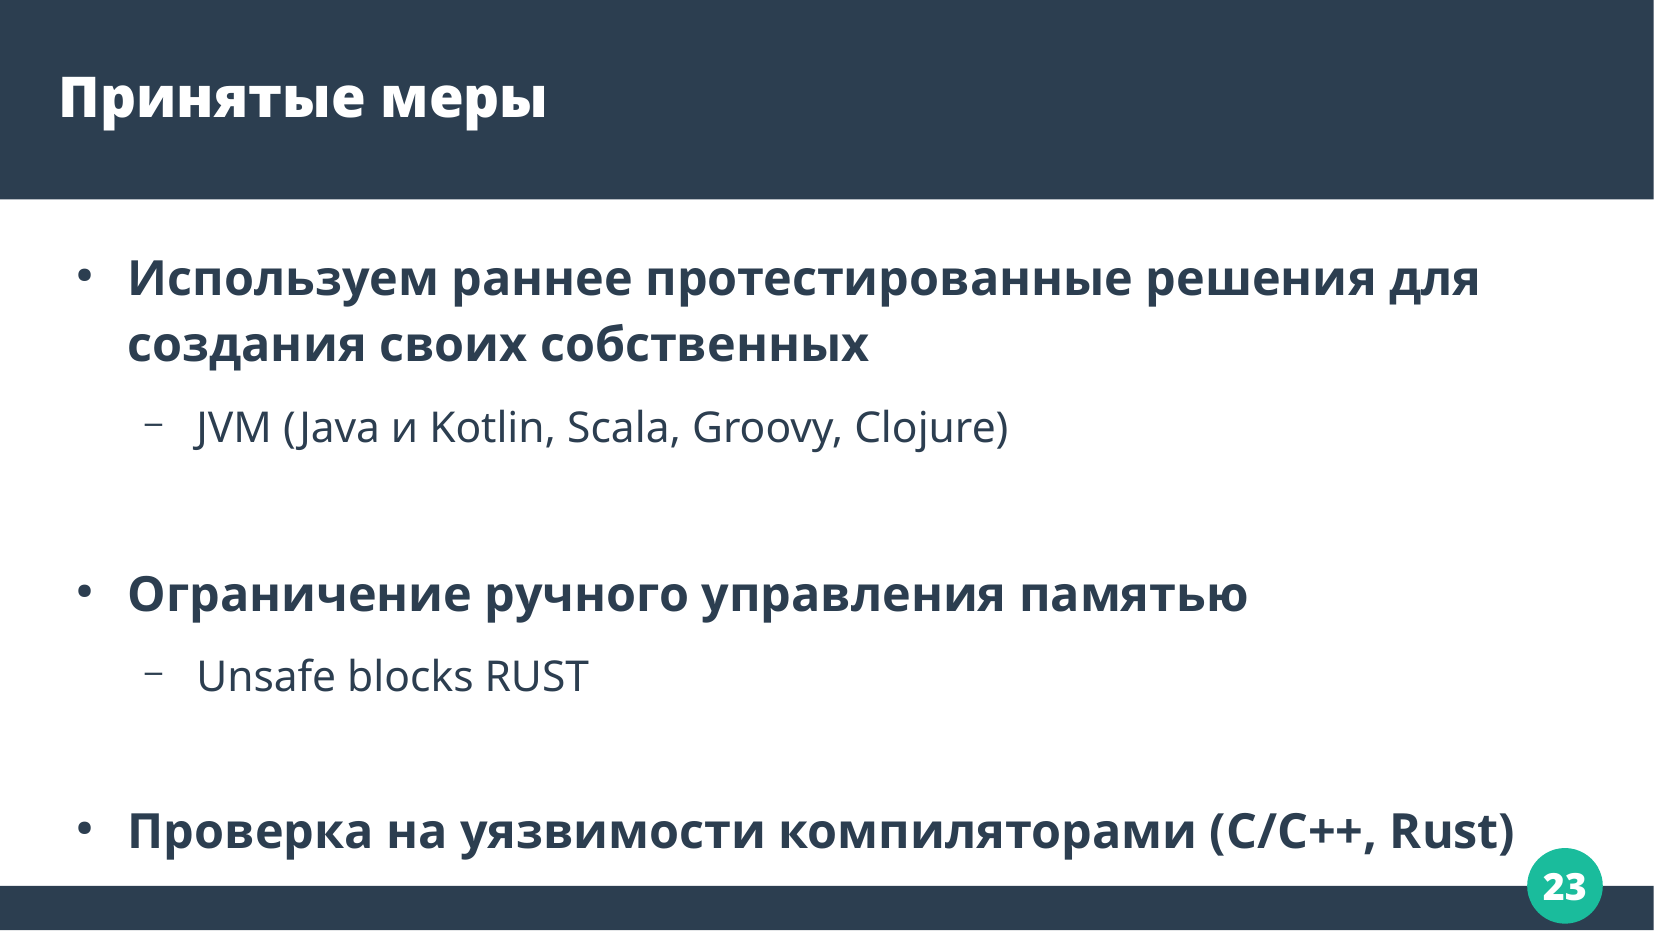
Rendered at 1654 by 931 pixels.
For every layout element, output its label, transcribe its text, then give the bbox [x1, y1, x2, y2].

title Принятые меры [59, 37, 1595, 155]
list Используем раннее протестированные решения для создания своих собственных JVM (Java и Kotlin, Scala, Groovy, Clojure) Ограничение ручного управления памятью Unsafe blocks RUST Проверка на уязвимости компиляторами (C/C++, Rust) [59, 243, 1595, 864]
